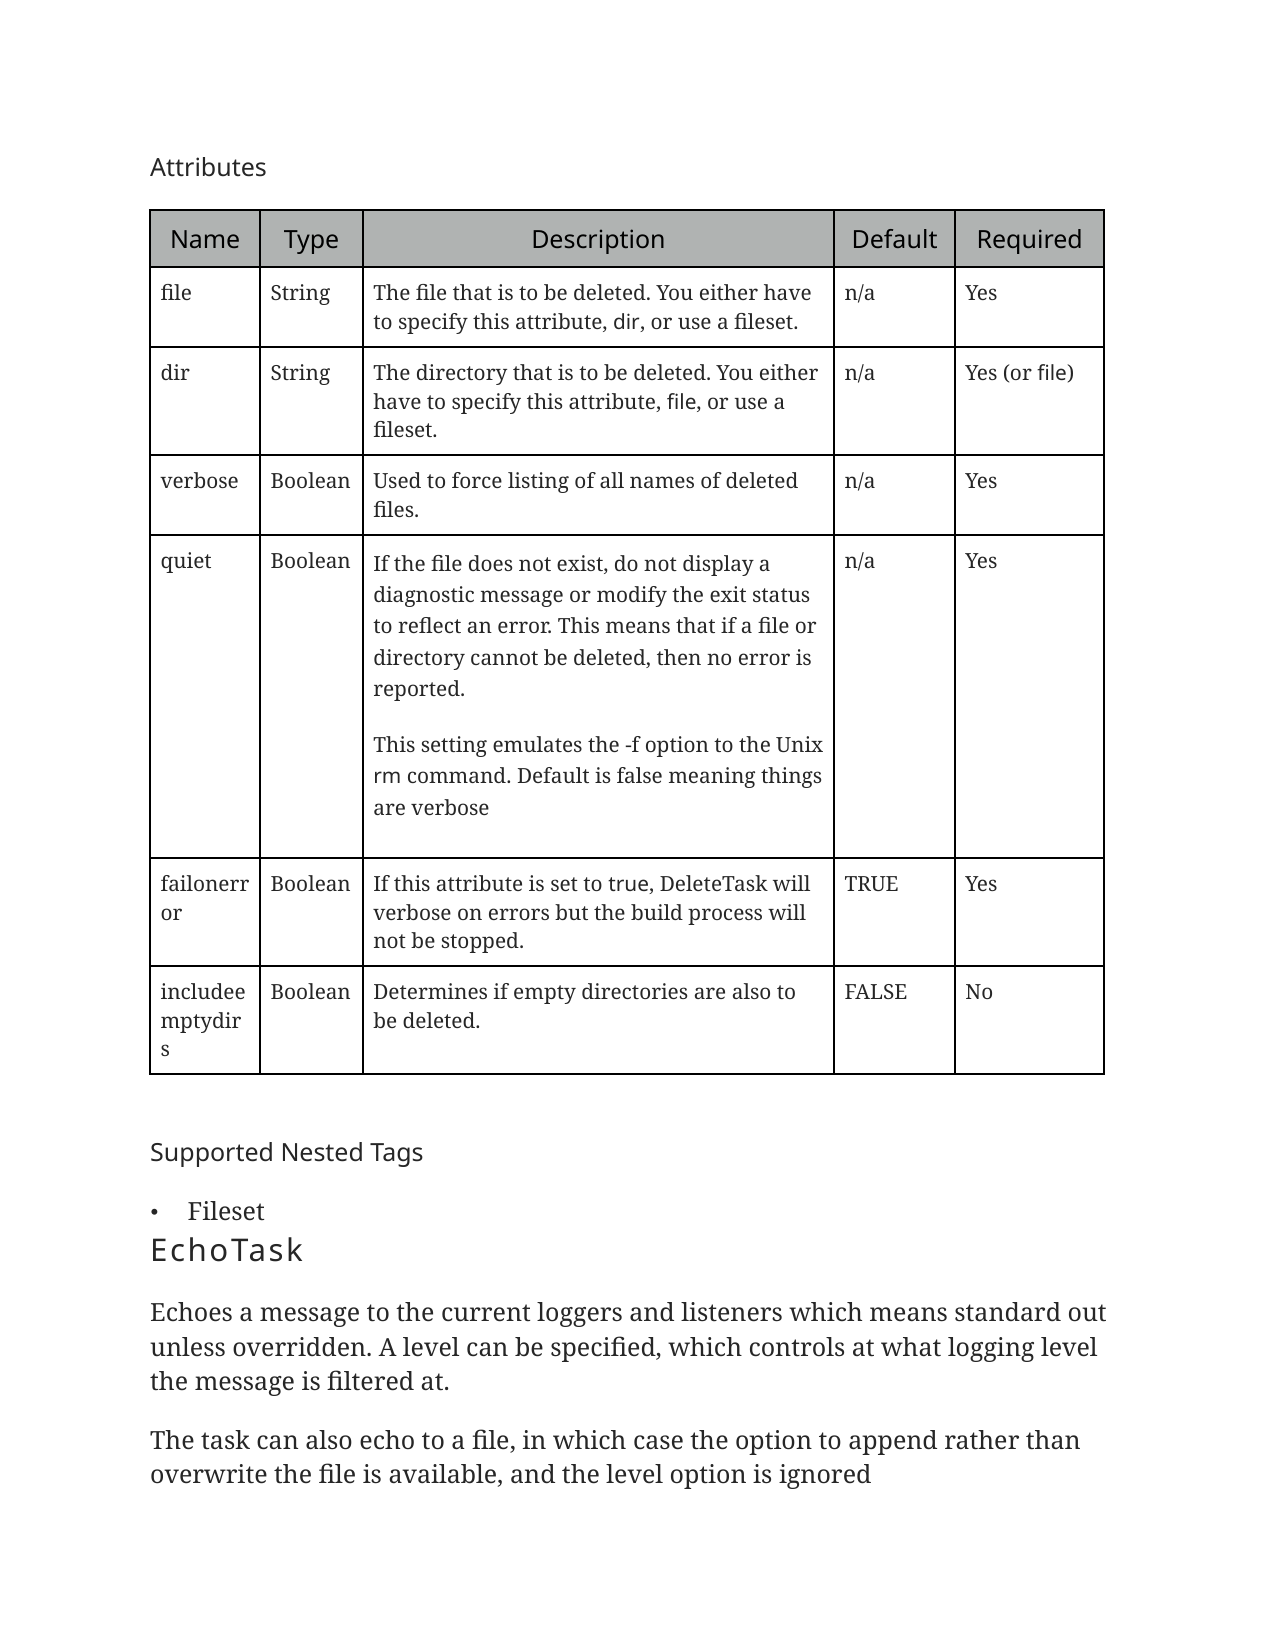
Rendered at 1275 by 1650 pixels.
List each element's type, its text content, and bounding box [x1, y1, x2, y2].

table_cell FALSE [835, 967, 954, 1073]
table_cell TRUE [835, 859, 954, 965]
table_header Description [364, 211, 833, 266]
table_cell The directory that is to be deleted. You either have to specify this attribute, file, or use a fileset. [364, 348, 833, 454]
table_header Name [151, 211, 259, 266]
table_cell failonerror [151, 859, 259, 965]
table_cell n/a [835, 348, 954, 454]
table_cell Yes [956, 536, 1103, 857]
table_header Default [835, 211, 954, 266]
text Echoes a message to the current loggers and listeners which means standard out unless overridden. A level can be specified, which controls at what logging level the message is filtered at. [150, 1295, 1125, 1397]
table_cell Determines if empty directories are also to be deleted. [364, 967, 833, 1073]
text Attributes [150, 150, 1125, 184]
table_cell Boolean [261, 536, 362, 857]
table_cell If the file does not exist, do not display a diagnostic message or modify the exit status to reflect an error. This means that if a file or directory cannot be deleted, then no error is reported. This setting emulates the -f option to the Unix rm command. Default is false meaning things are verbose [364, 536, 833, 857]
table_cell String [261, 348, 362, 454]
table_cell n/a [835, 268, 954, 346]
table_cell n/a [835, 536, 954, 857]
table_header Required [956, 211, 1103, 266]
table_cell verbose [151, 456, 259, 534]
table_cell n/a [835, 456, 954, 534]
table_cell includeemptydirs [151, 967, 259, 1073]
table_cell file [151, 268, 259, 346]
table_cell Yes [956, 859, 1103, 965]
text The task can also echo to a file, in which case the option to append rather than overwrite the file is available, and the level option is ignored [150, 1422, 1125, 1490]
table_cell If this attribute is set to true, DeleteTask will verbose on errors but the build process will not be stopped. [364, 859, 833, 965]
table_cell dir [151, 348, 259, 454]
table_cell The file that is to be deleted. You either have to specify this attribute, dir, or use a fileset. [364, 268, 833, 346]
table_cell Boolean [261, 967, 362, 1073]
table_cell Used to force listing of all names of deleted files. [364, 456, 833, 534]
table_cell String [261, 268, 362, 346]
text Supported Nested Tags [150, 1134, 1125, 1168]
table_cell Boolean [261, 859, 362, 965]
list Fileset [150, 1193, 1125, 1227]
table_cell No [956, 967, 1103, 1073]
table_cell quiet [151, 536, 259, 857]
table_cell Yes (or file) [956, 348, 1103, 454]
table_cell Yes [956, 456, 1103, 534]
text EchoTask [150, 1227, 1125, 1270]
table_cell Yes [956, 268, 1103, 346]
table_header Type [261, 211, 362, 266]
table_cell Boolean [261, 456, 362, 534]
